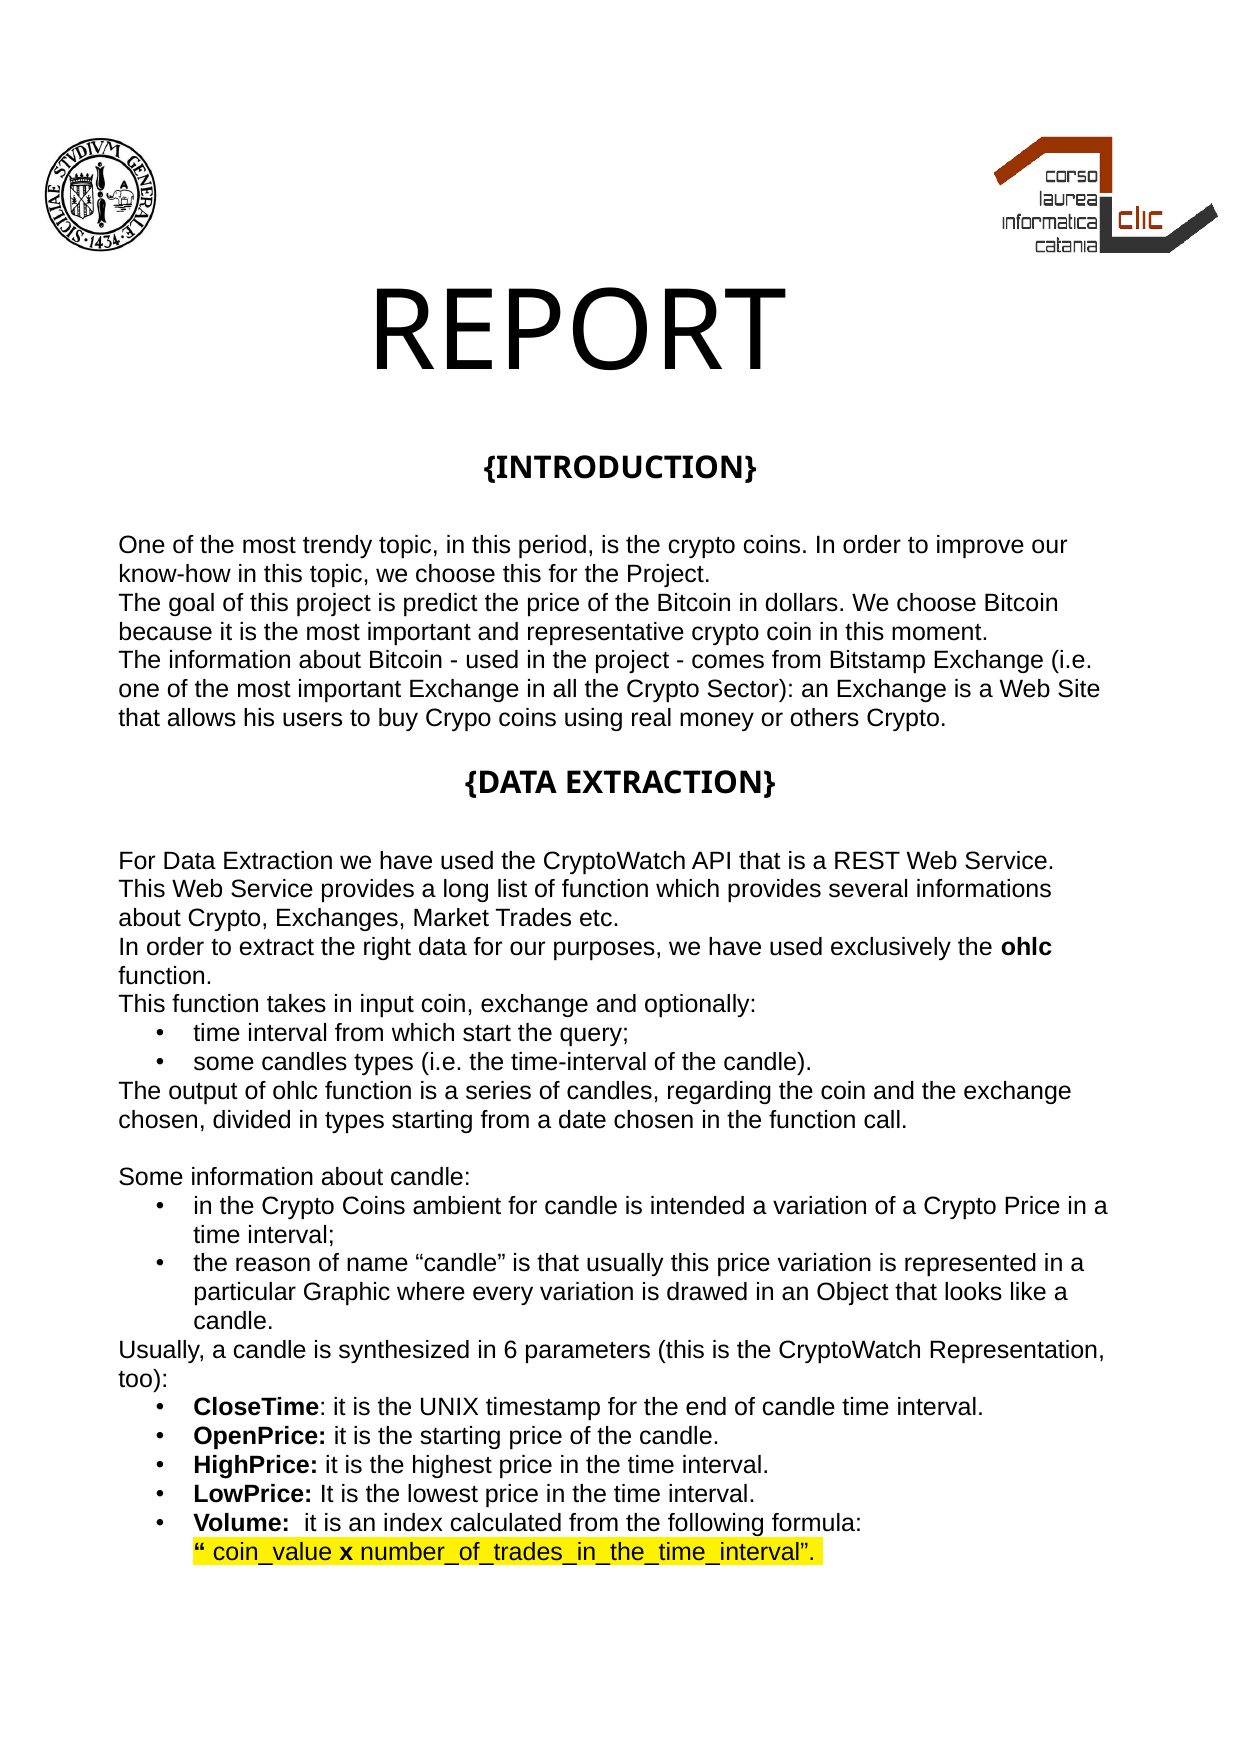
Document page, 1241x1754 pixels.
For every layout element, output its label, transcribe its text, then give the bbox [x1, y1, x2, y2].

picture [42, 135, 161, 254]
list the reason of name “candle” is that usually this price variation is represented in a particular Graphic where every variation is drawed in an Object that looks like a candle. [156, 1248, 1122, 1335]
list “ coin_value x number_of_trades_in_the_time_interval”. [156, 1537, 1122, 1565]
list Volume: it is an index calculated from the following formula: [156, 1508, 1122, 1537]
text REPORT [118, 249, 1122, 403]
list LowPrice: It is the lowest price in the time interval. [156, 1479, 1122, 1508]
text For Data Extraction we have used the CryptoWatch API that is a REST Web Service. [118, 846, 1122, 874]
text {INTRODUCTION} [118, 445, 1122, 488]
text Usually, a candle is synthesized in 6 parameters (this is the CryptoWatch Representation, too): [118, 1335, 1122, 1392]
list OpenPrice: it is the starting price of the candle. [156, 1421, 1122, 1450]
text The information about Bitcoin - used in the project - comes from Bitstamp Exchange (i.e. one of the most important Exchange in all the Crypto Sector): an Exchange is a Web Site that allows his users to buy Crypo coins using real money or others Crypto. [118, 645, 1122, 732]
text The output of ohlc function is a series of candles, regarding the coin and the exchange chosen, divided in types starting from a date chosen in the function call. [118, 1076, 1122, 1133]
text This function takes in input coin, exchange and optionally: [118, 989, 1122, 1018]
text The goal of this project is predict the price of the Bitcoin in dollars. We choose Bitcoin because it is the most important and representative crypto coin in this moment. [118, 588, 1122, 645]
text One of the most trendy topic, in this period, is the crypto coins. In order to improve our know-how in this topic, we choose this for the Project. [118, 530, 1122, 588]
list in the Crypto Coins ambient for candle is intended a variation of a Crypto Price in a time interval; [156, 1191, 1122, 1248]
text {DATA EXTRACTION} [118, 760, 1122, 803]
text This Web Service provides a long list of function which provides several informations about Crypto, Exchanges, Market Trades etc. [118, 874, 1122, 932]
picture [992, 135, 1219, 254]
list CloseTime: it is the UNIX timestamp for the end of candle time interval. [156, 1392, 1122, 1421]
text Some information about candle: [118, 1162, 1122, 1191]
list some candles types (i.e. the time-interval of the candle). [156, 1047, 1122, 1076]
list HighPrice: it is the highest price in the time interval. [156, 1450, 1122, 1479]
list time interval from which start the query; [156, 1018, 1122, 1047]
text In order to extract the right data for our purposes, we have used exclusively the ohlc function. [118, 932, 1122, 989]
